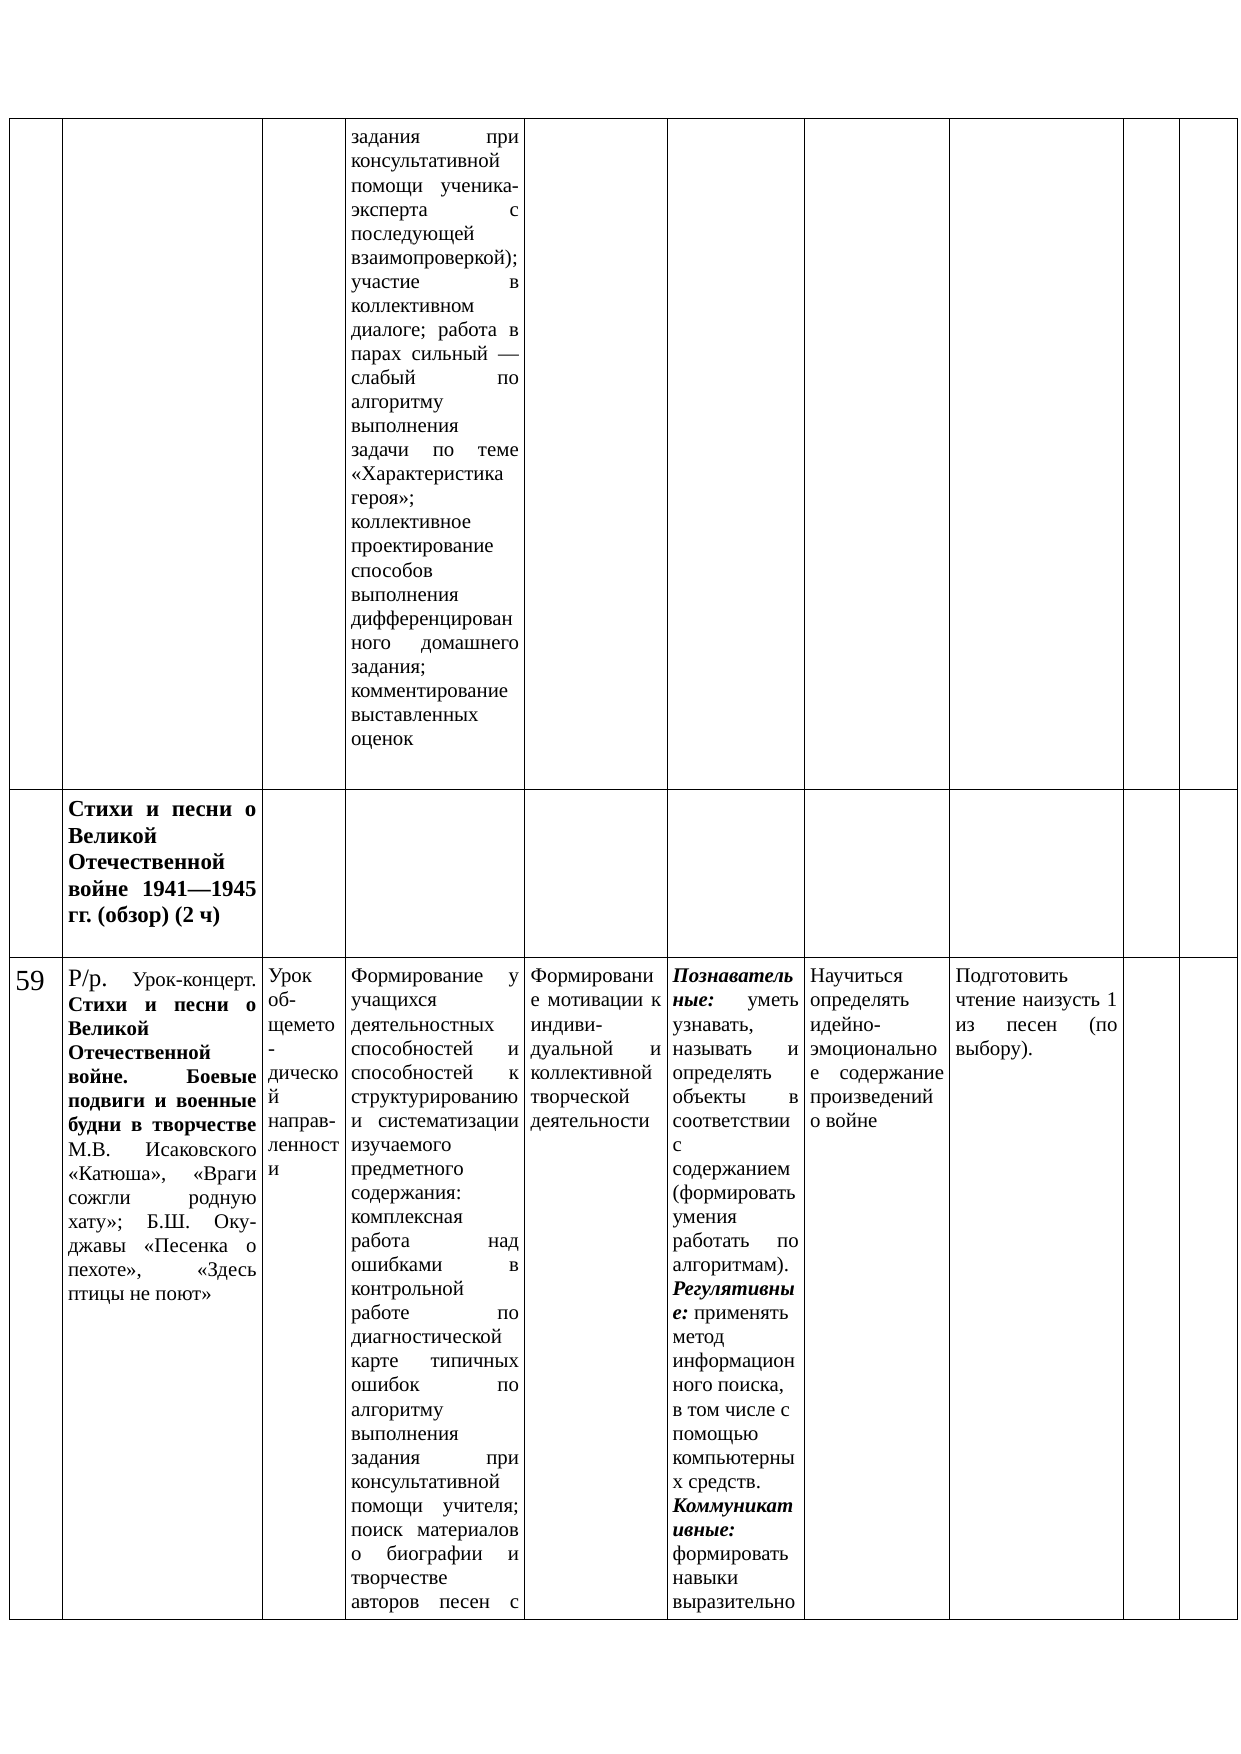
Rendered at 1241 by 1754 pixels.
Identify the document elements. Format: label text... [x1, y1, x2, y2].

table_cell 59 [10, 958, 62, 1619]
table_cell Формирование у учащихся деятельностных способностей и способностей к структурированию и систематизации изучаемого предметного содержания: комплексная работа над ошибками в контрольной работе по диагностической карте типичных ошибок по алгоритму выполнения задания при консультативной помощи учителя; поиск материалов о биографии и творчестве авторов песен с [346, 958, 524, 1619]
table_cell [10, 790, 62, 957]
table_cell задания при консультативной помощи ученика-эксперта с последующей взаимопроверкой); участие в коллективном диалоге; работа в парах сильный — слабый по алгоритму выполнения задачи по теме «Характеристика героя»; коллективное проектирование способов выполнения дифференцированного домашнего задания; комментирование выставленных оценок [346, 119, 524, 789]
table_cell Р/р. Урок-концерт. Стихи и песни о Великой Отечественной войне. Боевые подвиги и военные будни в творчестве М.В. Исаковского «Катюша», «Враги сожгли родную хату»; Б.Ш. Оку-джавы «Песенка о пехоте», «Здесь птицы не поют» [63, 958, 262, 1619]
table_cell Подготовить чтение наизусть 1 из песен (по выбору). [950, 958, 1123, 1619]
table_cell Урок об-щемето-дической направ-ленности [263, 958, 345, 1619]
table_cell [668, 119, 804, 789]
table_cell [10, 119, 62, 789]
table_cell Научиться определять идейно-эмоциональное содержание произведений о войне [805, 958, 949, 1619]
table_cell [1124, 119, 1179, 789]
table_cell Познавательные: уметь узнавать, называть и определять объекты в соответствии с содержанием (формировать умения работать по алгоритмам). Регулятивные: применять метод информационного поиска, в том числе с помощью компьютерных средств. Коммуникативные: формировать навыки выразительно [668, 958, 804, 1619]
table_cell [1124, 958, 1179, 1619]
table_cell [263, 119, 345, 789]
table_cell [950, 790, 1123, 957]
table_cell [525, 790, 667, 957]
table_cell [346, 790, 524, 957]
table_cell [1180, 790, 1237, 957]
table_cell [805, 119, 949, 789]
table_cell [263, 790, 345, 957]
table_cell [1180, 119, 1237, 789]
table_cell [63, 119, 262, 789]
table_cell [805, 790, 949, 957]
table_cell [950, 119, 1123, 789]
table_cell Формирование мотивации к индиви-дуальной и коллективной творческой деятельности [525, 958, 667, 1619]
table_cell [525, 119, 667, 789]
table_cell [1180, 958, 1237, 1619]
table_cell [1124, 790, 1179, 957]
table_cell [668, 790, 804, 957]
table_cell Стихи и песни о Великой Отечественной войне 1941—1945 гг. (обзор) (2 ч) [63, 790, 262, 957]
